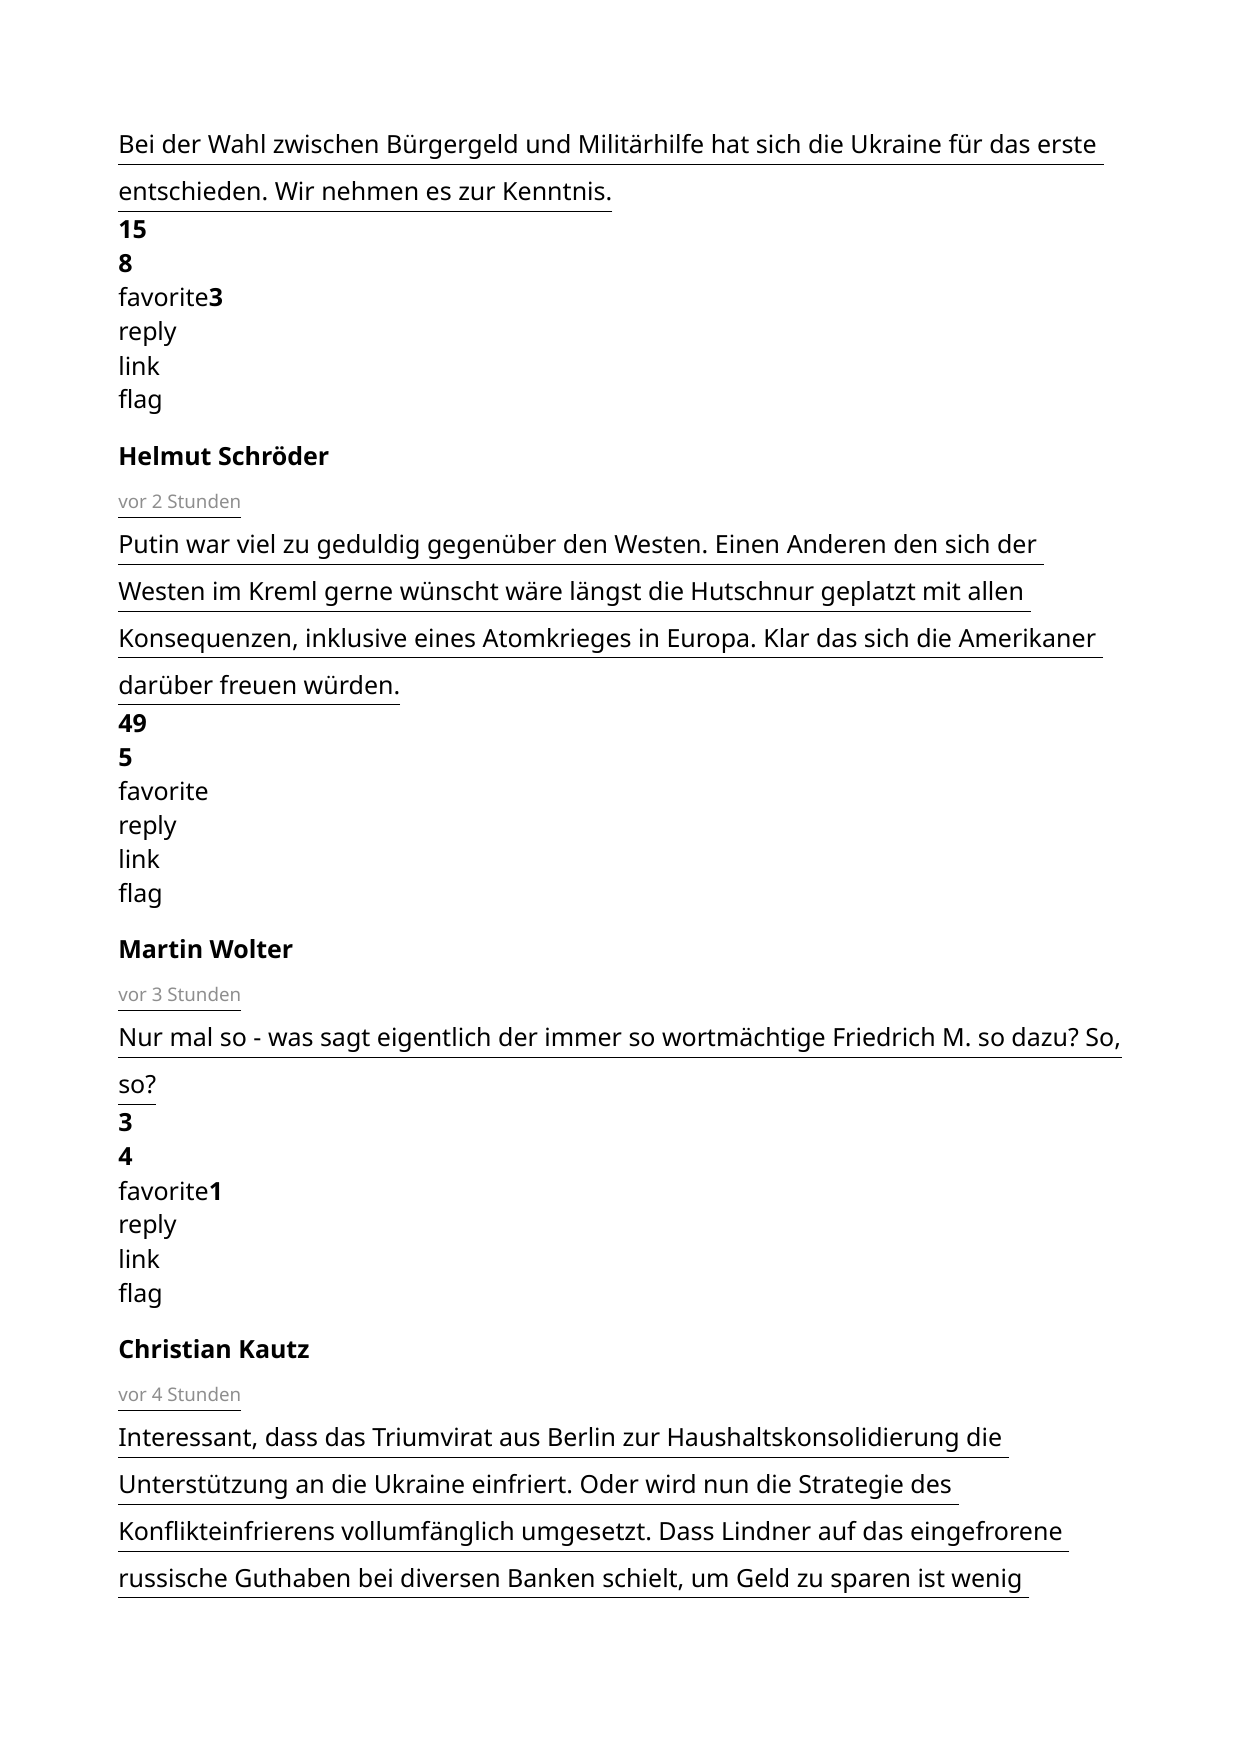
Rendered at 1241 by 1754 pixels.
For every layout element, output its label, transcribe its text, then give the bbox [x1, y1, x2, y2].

text Nur mal so - was sagt eigentlich der immer so wortmächtige Friedrich M. so dazu? So, [118, 1011, 1122, 1057]
text so? [118, 1058, 1122, 1105]
text Interessant, dass das Triumvirat aus Berlin zur Haushaltskonsolidierung die Unterstützung an die Ukraine einfriert. Oder wird nun die Strategie des Konflikteinfrierens vollumfänglich umgesetzt. Dass Lindner auf das eingefrorene russische Guthaben bei diversen Banken schielt, um Geld zu sparen ist wenig [118, 1411, 1122, 1598]
text 4 [118, 1139, 1122, 1173]
text Christian Kautz [118, 1325, 1114, 1366]
text favorite1 [118, 1173, 1122, 1207]
text 8 [118, 246, 1122, 280]
text vor 3 Stunden [118, 982, 1122, 1011]
text vor 4 Stunden [118, 1381, 1122, 1411]
text 3 [118, 1105, 1122, 1139]
text flag [118, 382, 1122, 416]
text 15 [118, 212, 1122, 246]
text reply [118, 1207, 1122, 1241]
text vor 2 Stunden [118, 488, 1122, 518]
text reply [118, 807, 1122, 842]
text favorite [118, 773, 1122, 807]
text Martin Wolter [118, 925, 1114, 966]
text favorite3 [118, 280, 1122, 314]
text Putin war viel zu geduldig gegenüber den Westen. Einen Anderen den sich der Westen im Kreml gerne wünscht wäre längst die Hutschnur geplatzt mit allen Konsequenzen, inklusive eines Atomkrieges in Europa. Klar das sich die Amerikaner darüber freuen würden. [118, 518, 1122, 705]
text link [118, 842, 1122, 876]
text Helmut Schröder [118, 432, 1114, 472]
text flag [118, 1275, 1122, 1309]
text link [118, 348, 1122, 382]
text 5 [118, 739, 1122, 773]
text flag [118, 876, 1122, 910]
text link [118, 1241, 1122, 1275]
text Bei der Wahl zwischen Bürgergeld und Militärhilfe hat sich die Ukraine für das erste entschieden. Wir nehmen es zur Kenntnis. [118, 118, 1122, 212]
text 49 [118, 705, 1122, 739]
text reply [118, 314, 1122, 348]
